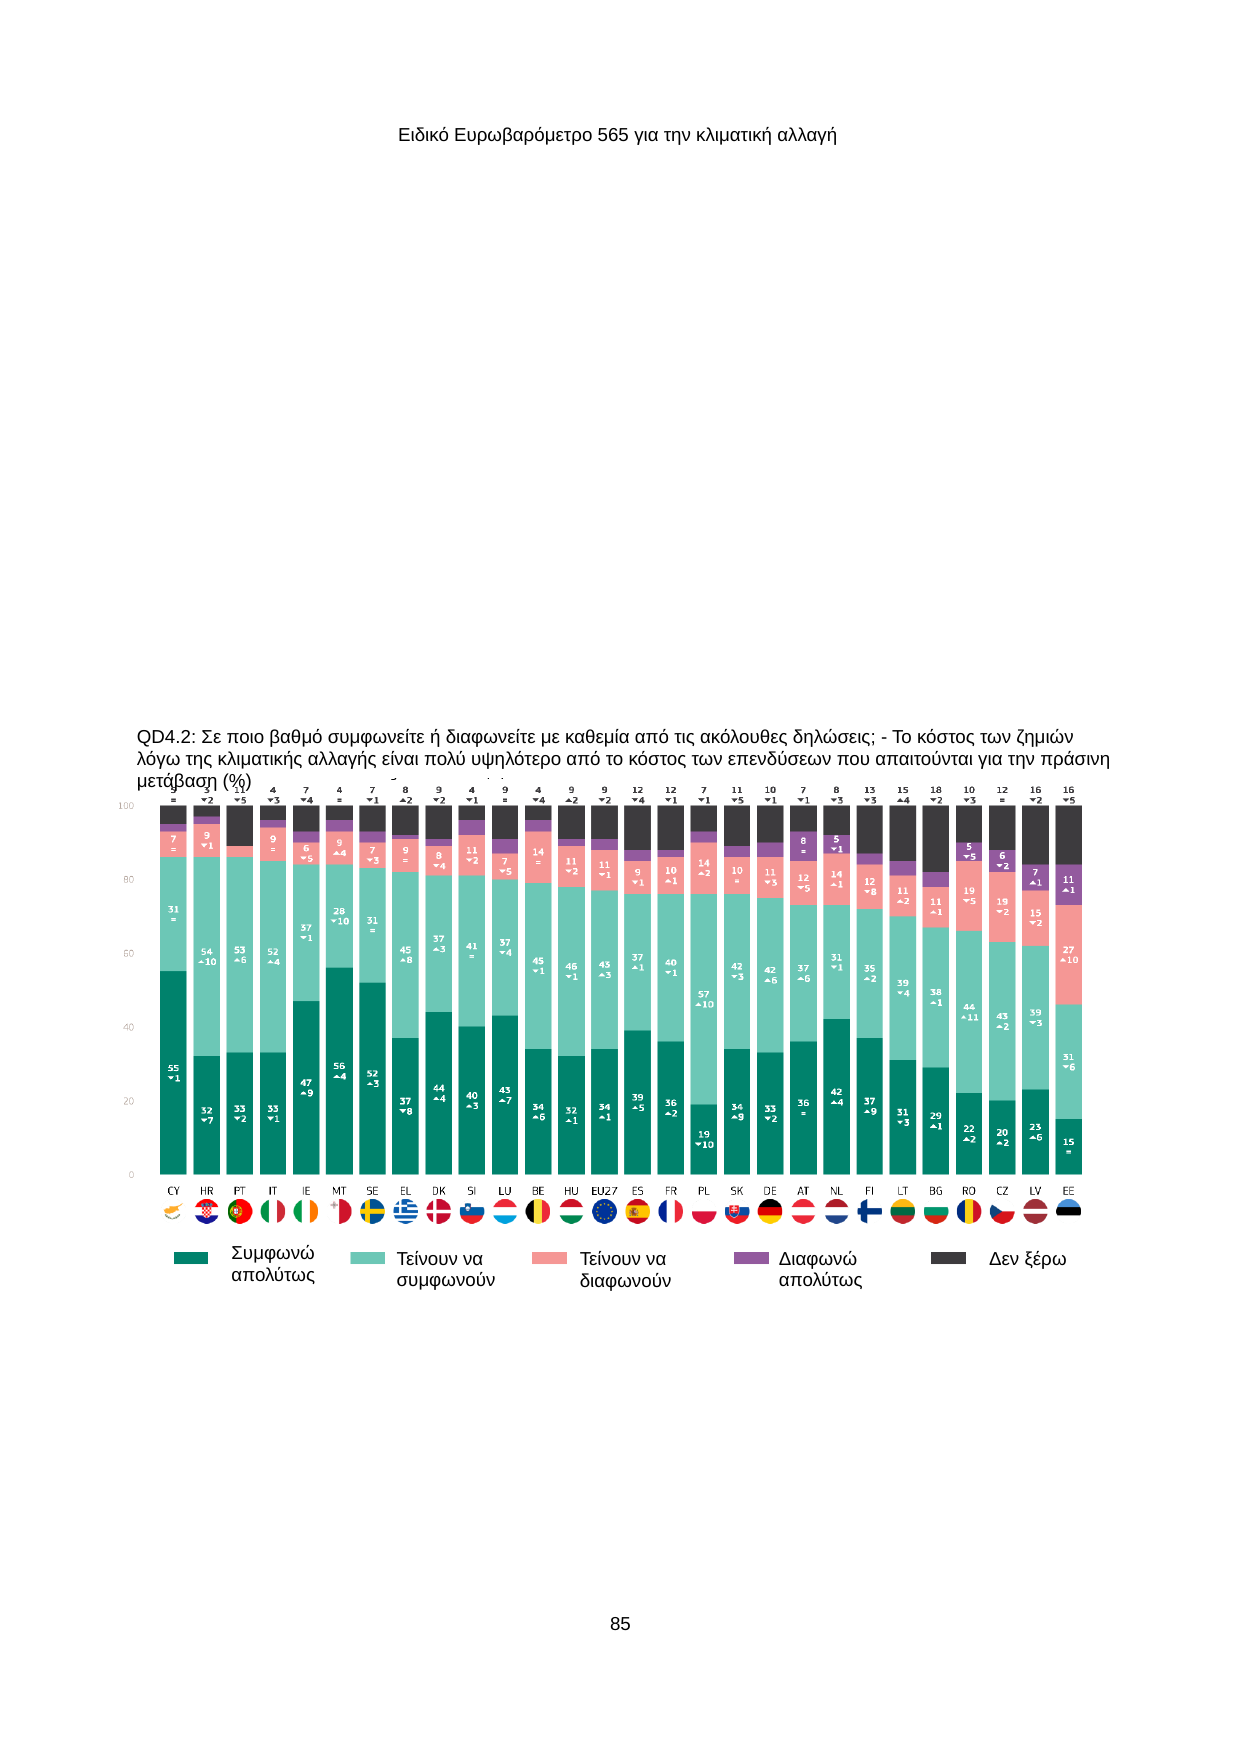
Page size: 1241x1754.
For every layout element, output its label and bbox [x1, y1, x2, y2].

picture [163, 1235, 973, 1278]
picture [198, 778, 203, 786]
picture [110, 778, 1097, 1231]
picture [176, 778, 181, 786]
